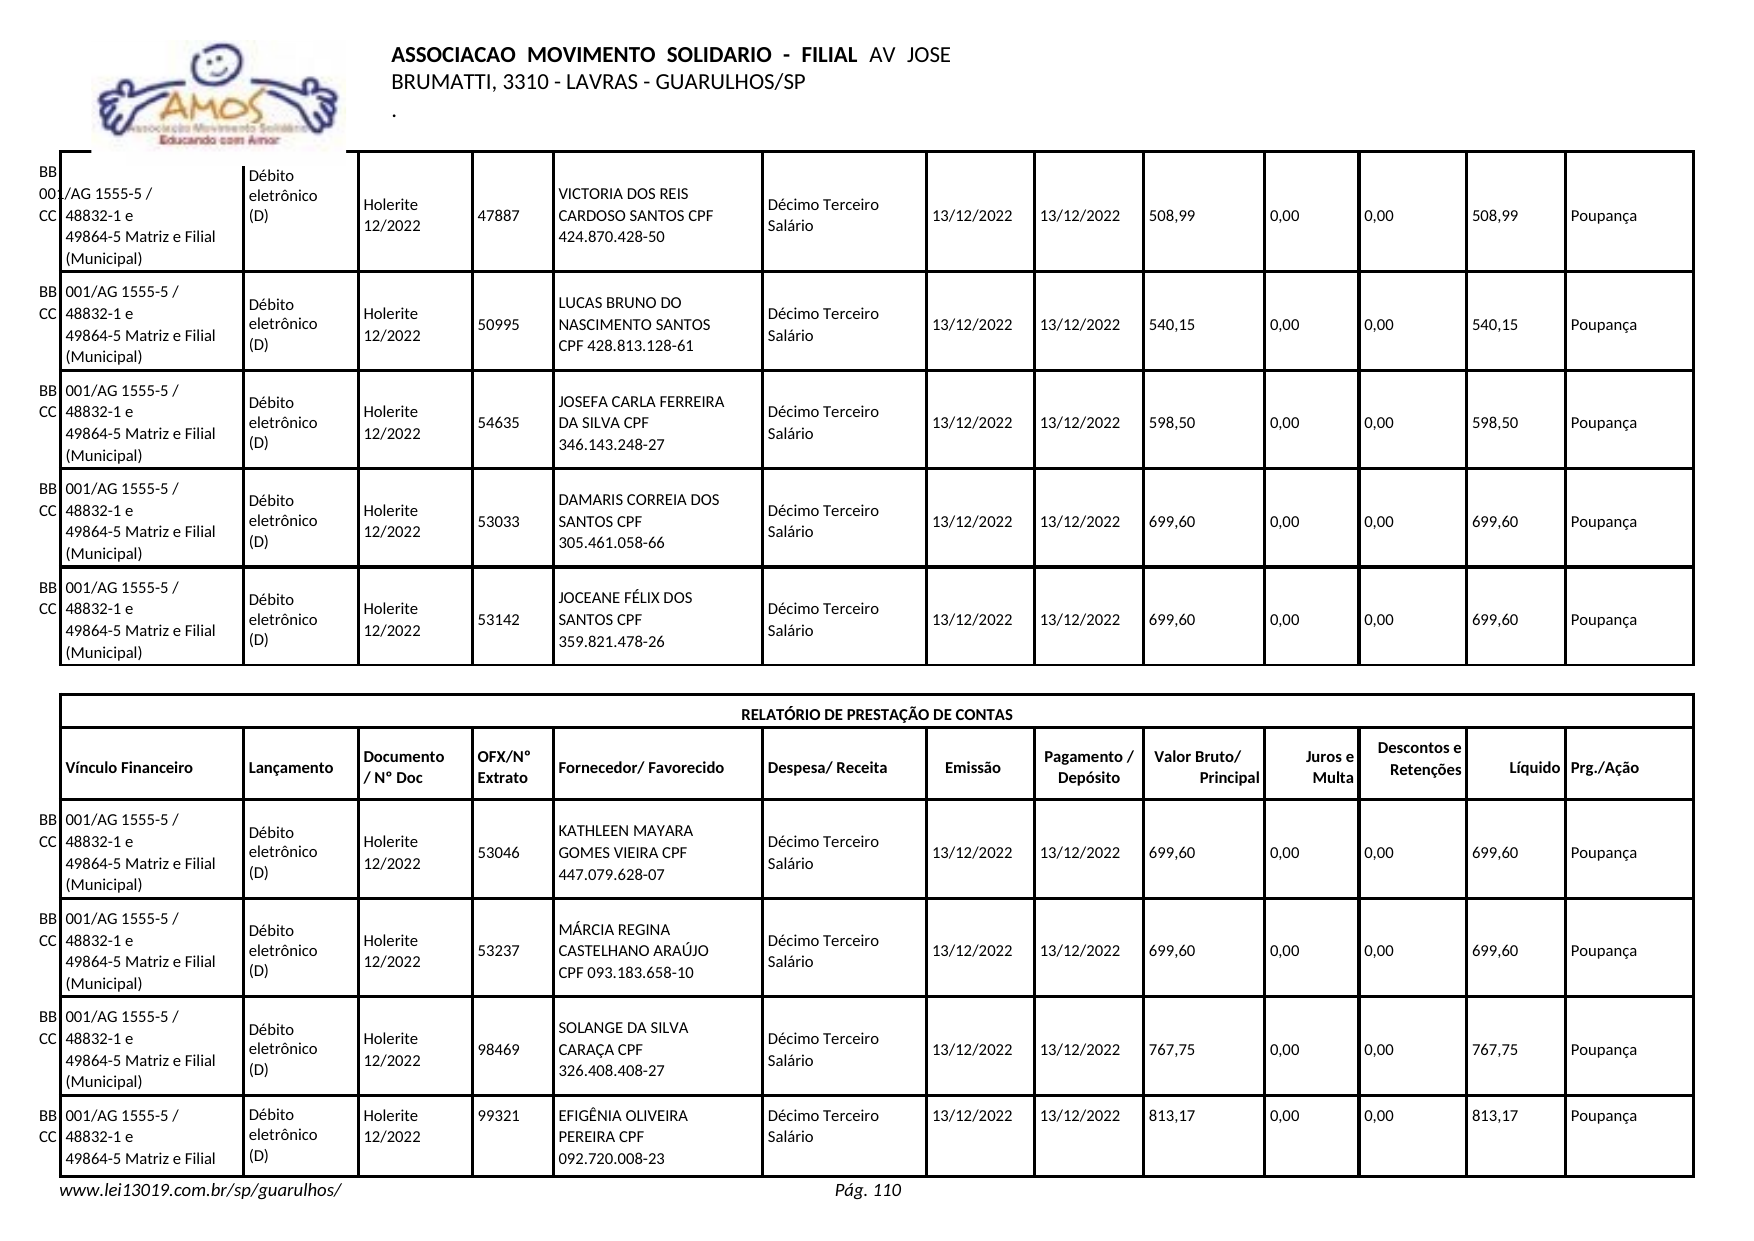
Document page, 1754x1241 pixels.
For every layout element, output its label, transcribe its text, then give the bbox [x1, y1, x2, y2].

table_cell Débito eletrônico (D) [245, 998, 357, 1093]
table_cell Poupança [1567, 273, 1692, 368]
table_cell 0,00 [1266, 1097, 1357, 1175]
table_cell Holerite 12/2022 [360, 273, 471, 368]
table_cell VICTORIA DOS REIS CARDOSO SANTOS CPF 424.870.428-50 [555, 153, 761, 270]
table_cell 50995 [474, 273, 552, 368]
table_cell 13/12/2022 [928, 273, 1033, 368]
table_cell 53033 [474, 470, 552, 565]
table_cell 0,00 [1266, 998, 1357, 1093]
table_cell JOSEFA CARLA FERREIRA DA SILVA CPF 346.143.248-27 [555, 372, 761, 467]
table_cell 13/12/2022 [928, 153, 1033, 270]
table_cell Décimo Terceiro Salário [764, 569, 925, 664]
table_cell 0,00 [1266, 273, 1357, 368]
table_cell Poupança [1567, 998, 1692, 1093]
table_cell SOLANGE DA SILVA CARAÇA CPF 326.408.408-27 [555, 998, 761, 1093]
table_cell Décimo Terceiro Salário [764, 470, 925, 565]
table_cell 001/AG 1555-5 / 48832-1 e 49864-5 Matriz e Filial (Municipal) [62, 273, 242, 368]
table_cell 53142 [474, 569, 552, 664]
table_cell Emissão [928, 729, 1033, 798]
table_cell 13/12/2022 [928, 801, 1033, 897]
table_cell DAMARIS CORREIA DOS SANTOS CPF 305.461.058-66 [555, 470, 761, 565]
table_cell Débito eletrônico (D) [245, 569, 357, 664]
table_cell Holerite 12/2022 [360, 153, 471, 270]
table_cell 0,00 [1361, 153, 1465, 270]
table_cell 699,60 [1468, 900, 1564, 995]
table_cell 0,00 [1266, 372, 1357, 467]
table_cell Débito eletrônico (D) [245, 372, 357, 467]
table_cell 699,60 [1145, 569, 1263, 664]
table_cell Pagamento / Depósito [1036, 729, 1142, 798]
table_cell 0,00 [1361, 470, 1465, 565]
table_cell KATHLEEN MAYARA GOMES VIEIRA CPF 447.079.628-07 [555, 801, 761, 897]
table_cell 0,00 [1266, 900, 1357, 995]
table_cell Líquido [1468, 729, 1564, 798]
table_cell 13/12/2022 [1036, 900, 1142, 995]
table_cell 13/12/2022 [1036, 801, 1142, 897]
table_cell 813,17 [1468, 1097, 1564, 1175]
table_cell Descontos e Retenções [1361, 729, 1465, 798]
table_cell Débito eletrônico (D) [245, 1097, 357, 1175]
table_cell Documento / Nº Doc [360, 729, 471, 798]
table_cell 0,00 [1361, 998, 1465, 1093]
table_cell Débito eletrônico (D) [245, 153, 357, 270]
table_cell 13/12/2022 [1036, 372, 1142, 467]
table_cell Fornecedor/ Favorecido [555, 729, 761, 798]
table_cell Poupança [1567, 801, 1692, 897]
table_cell Prg./Ação [1567, 729, 1692, 798]
table_cell 0,00 [1361, 1097, 1465, 1175]
table_cell 99321 [474, 1097, 552, 1175]
table_cell 699,60 [1468, 569, 1564, 664]
table_cell 813,17 [1145, 1097, 1263, 1175]
table_cell MÁRCIA REGINA CASTELHANO ARAÚJO CPF 093.183.658-10 [555, 900, 761, 995]
table_cell Poupança [1567, 569, 1692, 664]
table_cell 13/12/2022 [928, 998, 1033, 1093]
table_cell 001/AG 1555-5 / 48832-1 e 49864-5 Matriz e Filial (Municipal) [62, 372, 242, 467]
table_cell OFX/Nº Extrato [474, 729, 552, 798]
table_cell 001/AG 1555-5 / 48832-1 e 49864-5 Matriz e Filial (Municipal) [62, 801, 242, 897]
table_cell 699,60 [1145, 900, 1263, 995]
table_cell Holerite 12/2022 [360, 470, 471, 565]
table_cell 13/12/2022 [1036, 273, 1142, 368]
table_cell Holerite 12/2022 [360, 372, 471, 467]
table_cell Despesa/ Receita [764, 729, 925, 798]
table_cell Décimo Terceiro Salário [764, 1097, 925, 1175]
table_cell Décimo Terceiro Salário [764, 900, 925, 995]
table_cell Lançamento [245, 729, 357, 798]
table_cell 0,00 [1266, 801, 1357, 897]
table_cell Holerite 12/2022 [360, 900, 471, 995]
table_cell Poupança [1567, 1097, 1692, 1175]
table_cell 001/AG 1555-5 / 48832-1 e 49864-5 Matriz e Filial (Municipal) [62, 900, 242, 995]
table_cell 47887 [474, 153, 552, 270]
table_cell 001/AG 1555-5 / 48832-1 e 49864-5 Matriz e Filial (Municipal) [62, 153, 242, 270]
table_cell 0,00 [1361, 273, 1465, 368]
table_cell 13/12/2022 [928, 372, 1033, 467]
table_cell 508,99 [1468, 153, 1564, 270]
table_cell Décimo Terceiro Salário [764, 998, 925, 1093]
table_cell 0,00 [1361, 372, 1465, 467]
table_cell 001/AG 1555-5 / 48832-1 e 49864-5 Matriz e Filial (Municipal) [62, 998, 242, 1093]
table_cell Holerite 12/2022 [360, 801, 471, 897]
table_cell LUCAS BRUNO DO NASCIMENTO SANTOS CPF 428.813.128-61 [555, 273, 761, 368]
table_cell 699,60 [1145, 801, 1263, 897]
table_cell 001/AG 1555-5 / 48832-1 e 49864-5 Matriz e Filial [62, 1097, 242, 1175]
table_cell Débito eletrônico (D) [245, 470, 357, 565]
table_cell 0,00 [1361, 900, 1465, 995]
table_cell Débito eletrônico (D) [245, 900, 357, 995]
table_cell Décimo Terceiro Salário [764, 153, 925, 270]
table_cell 13/12/2022 [928, 1097, 1033, 1175]
table_cell Poupança [1567, 153, 1692, 270]
table_cell Décimo Terceiro Salário [764, 273, 925, 368]
table_cell Valor Bruto/ Principal [1145, 729, 1263, 798]
table_cell 001/AG 1555-5 / 48832-1 e 49864-5 Matriz e Filial (Municipal) [62, 569, 242, 664]
table_cell 0,00 [1266, 153, 1357, 270]
table_cell 53046 [474, 801, 552, 897]
table_cell 13/12/2022 [928, 569, 1033, 664]
table_cell 98469 [474, 998, 552, 1093]
table_cell 53237 [474, 900, 552, 995]
table_cell Holerite 12/2022 [360, 1097, 471, 1175]
table_cell Décimo Terceiro Salário [764, 801, 925, 897]
table_cell Décimo Terceiro Salário [764, 372, 925, 467]
table_cell 0,00 [1361, 569, 1465, 664]
table_cell 508,99 [1145, 153, 1263, 270]
table_header RELATÓRIO DE PRESTAÇÃO DE CONTAS [62, 696, 1692, 726]
table_cell Holerite 12/2022 [360, 998, 471, 1093]
table_cell Poupança [1567, 900, 1692, 995]
table_cell Débito eletrônico (D) [245, 801, 357, 897]
table_cell 13/12/2022 [1036, 569, 1142, 664]
table_cell Poupança [1567, 470, 1692, 565]
table_cell 699,60 [1145, 470, 1263, 565]
table_cell Holerite 12/2022 [360, 569, 471, 664]
table_cell 0,00 [1361, 801, 1465, 897]
table_cell 540,15 [1468, 273, 1564, 368]
table_cell Débito eletrônico (D) [245, 273, 357, 368]
table_cell Poupança [1567, 372, 1692, 467]
table_cell 767,75 [1145, 998, 1263, 1093]
table_cell 0,00 [1266, 470, 1357, 565]
table_cell 001/AG 1555-5 / 48832-1 e 49864-5 Matriz e Filial (Municipal) [62, 470, 242, 565]
table_cell 54635 [474, 372, 552, 467]
table_cell Vínculo Financeiro [62, 729, 242, 798]
table_cell 13/12/2022 [1036, 998, 1142, 1093]
table_cell 13/12/2022 [928, 900, 1033, 995]
table_cell 598,50 [1145, 372, 1263, 467]
table_cell 598,50 [1468, 372, 1564, 467]
table_cell 767,75 [1468, 998, 1564, 1093]
table_cell 13/12/2022 [1036, 153, 1142, 270]
table_cell 699,60 [1468, 470, 1564, 565]
table_cell 540,15 [1145, 273, 1263, 368]
table_cell 13/12/2022 [1036, 470, 1142, 565]
table_cell 13/12/2022 [1036, 1097, 1142, 1175]
table_cell Juros e Multa [1266, 729, 1357, 798]
table_cell 699,60 [1468, 801, 1564, 897]
table_cell EFIGÊNIA OLIVEIRA PEREIRA CPF 092.720.008-23 [555, 1097, 761, 1175]
table_cell 0,00 [1266, 569, 1357, 664]
table_cell 13/12/2022 [928, 470, 1033, 565]
table_cell JOCEANE FÉLIX DOS SANTOS CPF 359.821.478-26 [555, 569, 761, 664]
